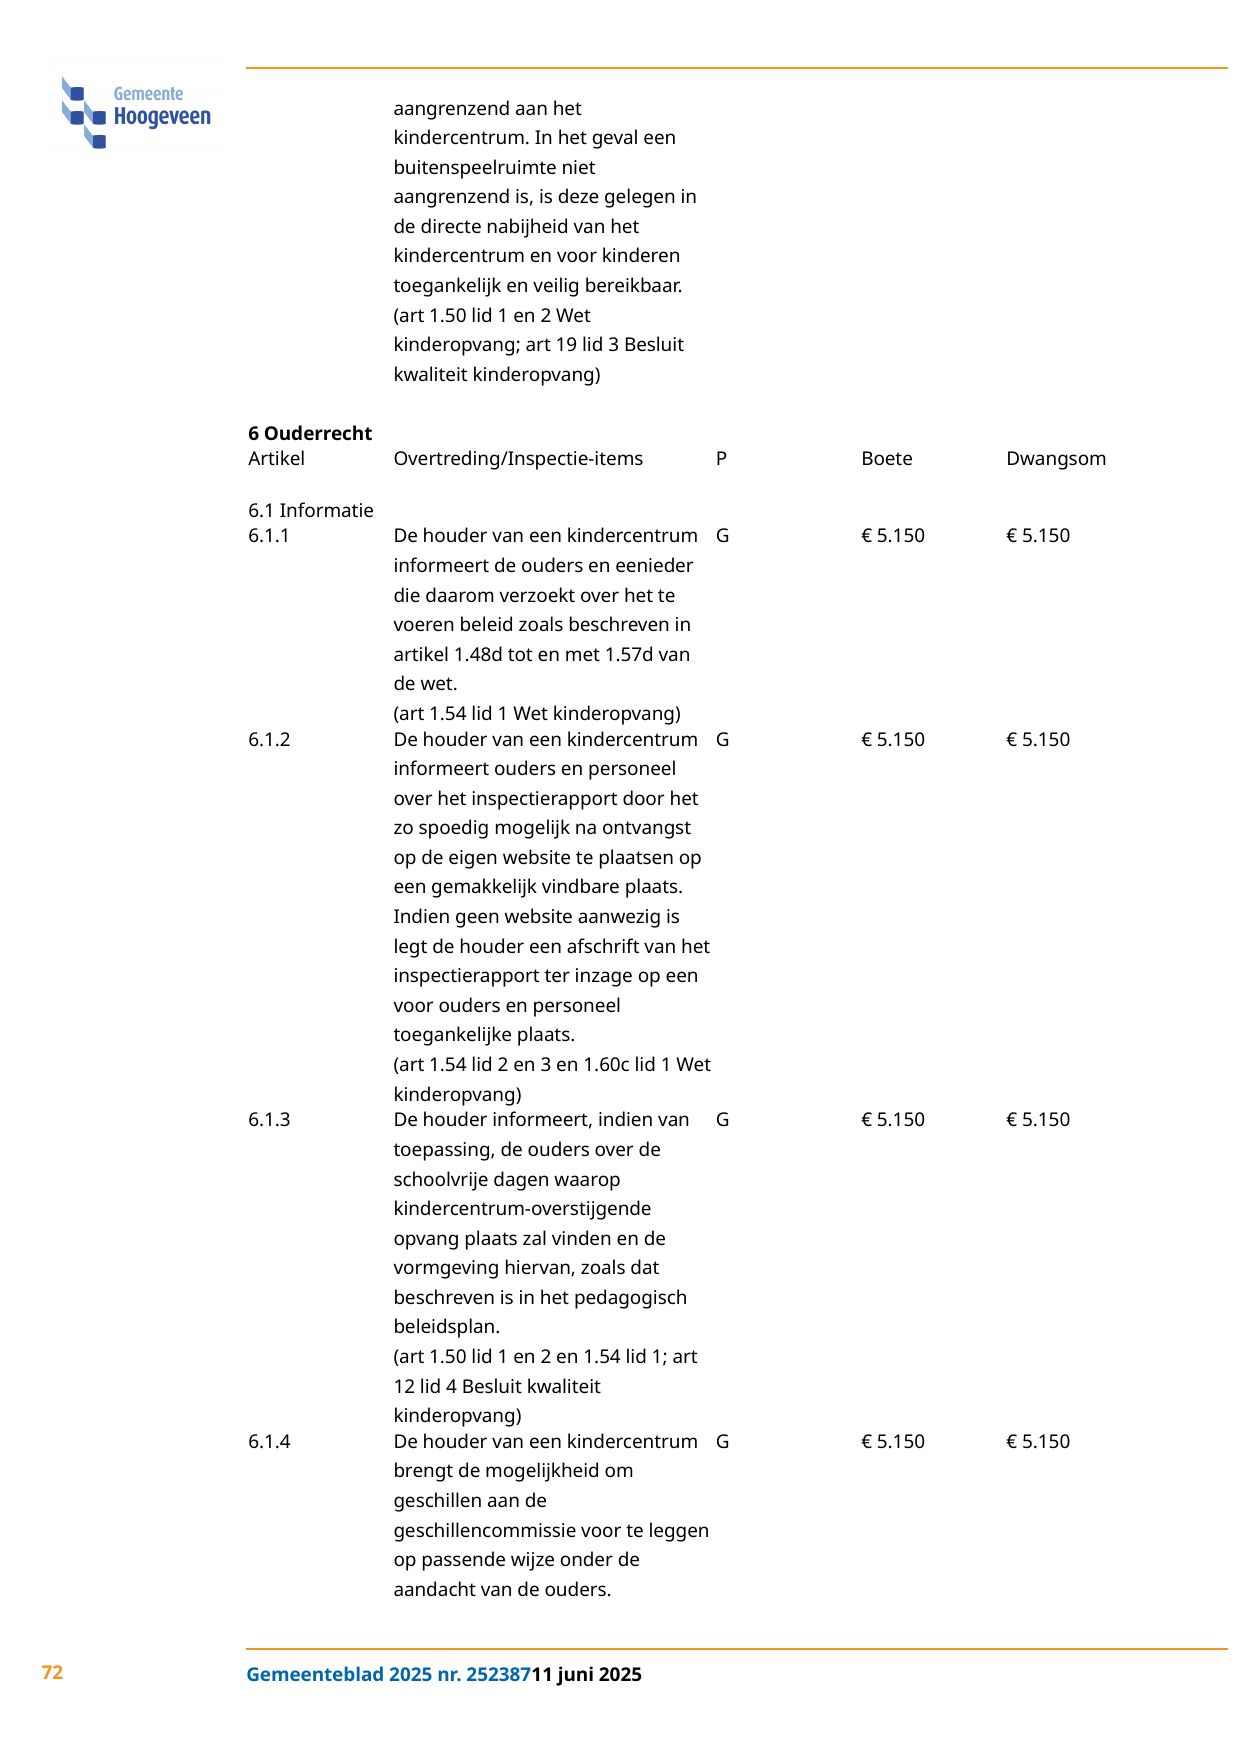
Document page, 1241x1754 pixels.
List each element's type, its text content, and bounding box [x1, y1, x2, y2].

table_cell G [716, 1107, 861, 1428]
table_cell € 5.150 [861, 1428, 1006, 1602]
table_cell € 5.150 [861, 726, 1006, 1107]
table_cell [716, 471, 861, 497]
table_cell De houder informeert, indien van toepassing, de ouders over de schoolvrije dagen waarop kindercentrum-overstijgende opvang plaats zal vinden en de vormgeving hiervan, zoals dat beschreven is in het pedagogisch beleidsplan. (art 1.50 lid 1 en 2 en 1.54 lid 1; art 12 lid 4 Besluit kwaliteit kinderopvang) [393, 1107, 716, 1428]
table_cell Dwangsom [1006, 445, 1152, 471]
table_cell G [716, 1428, 861, 1602]
table_cell € 5.150 [1006, 1428, 1152, 1602]
table_cell [248, 95, 393, 387]
table_cell 6.1 Informatie [248, 497, 1152, 523]
table_cell G [716, 523, 861, 726]
table_cell Boete [861, 445, 1006, 471]
table_cell Artikel [248, 445, 393, 471]
table_cell € 5.150 [1006, 523, 1152, 726]
table_cell [248, 471, 393, 497]
table_cell 6.1.1 [248, 523, 393, 726]
table_cell De houder van een kindercentrum informeert ouders en personeel over het inspectierapport door het zo spoedig mogelijk na ontvangst op de eigen website te plaatsen op een gemakkelijk vindbare plaats. Indien geen website aanwezig is legt de houder een afschrift van het inspectierapport ter inzage op een voor ouders en personeel toegankelijke plaats. (art 1.54 lid 2 en 3 en 1.60c lid 1 Wet kinderopvang) [393, 726, 716, 1107]
table_header 6 Ouderrecht [248, 420, 1152, 445]
table_cell Overtreding/Inspectie-items [393, 445, 716, 471]
table_cell € 5.150 [861, 1107, 1006, 1428]
table_cell G [716, 726, 861, 1107]
table_cell [1006, 471, 1152, 497]
table_cell 6.1.2 [248, 726, 393, 1107]
table_cell [393, 471, 716, 497]
table_cell [861, 95, 1006, 387]
table_cell [716, 95, 861, 387]
table_cell 6.1.4 [248, 1428, 393, 1602]
table_cell € 5.150 [1006, 726, 1152, 1107]
table_cell De houder van een kindercentrum informeert de ouders en eenieder die daarom verzoekt over het te voeren beleid zoals beschreven in artikel 1.48d tot en met 1.57d van de wet. (art 1.54 lid 1 Wet kinderopvang) [393, 523, 716, 726]
table_cell € 5.150 [861, 523, 1006, 726]
table_cell De houder van een kindercentrum brengt de mogelijkheid om geschillen aan de geschillencommissie voor te leggen op passende wijze onder de aandacht van de ouders. [393, 1428, 716, 1602]
table_cell € 5.150 [1006, 1107, 1152, 1428]
table_cell [861, 471, 1006, 497]
table_cell [1006, 95, 1152, 387]
table_cell P [716, 445, 861, 471]
table_cell 6.1.3 [248, 1107, 393, 1428]
picture [41, 47, 231, 172]
table_cell aangrenzend aan het kindercentrum. In het geval een buitenspeelruimte niet aangrenzend is, is deze gelegen in de directe nabijheid van het kindercentrum en voor kinderen toegankelijk en veilig bereikbaar. (art 1.50 lid 1 en 2 Wet kinderopvang; art 19 lid 3 Besluit kwaliteit kinderopvang) [393, 95, 716, 387]
